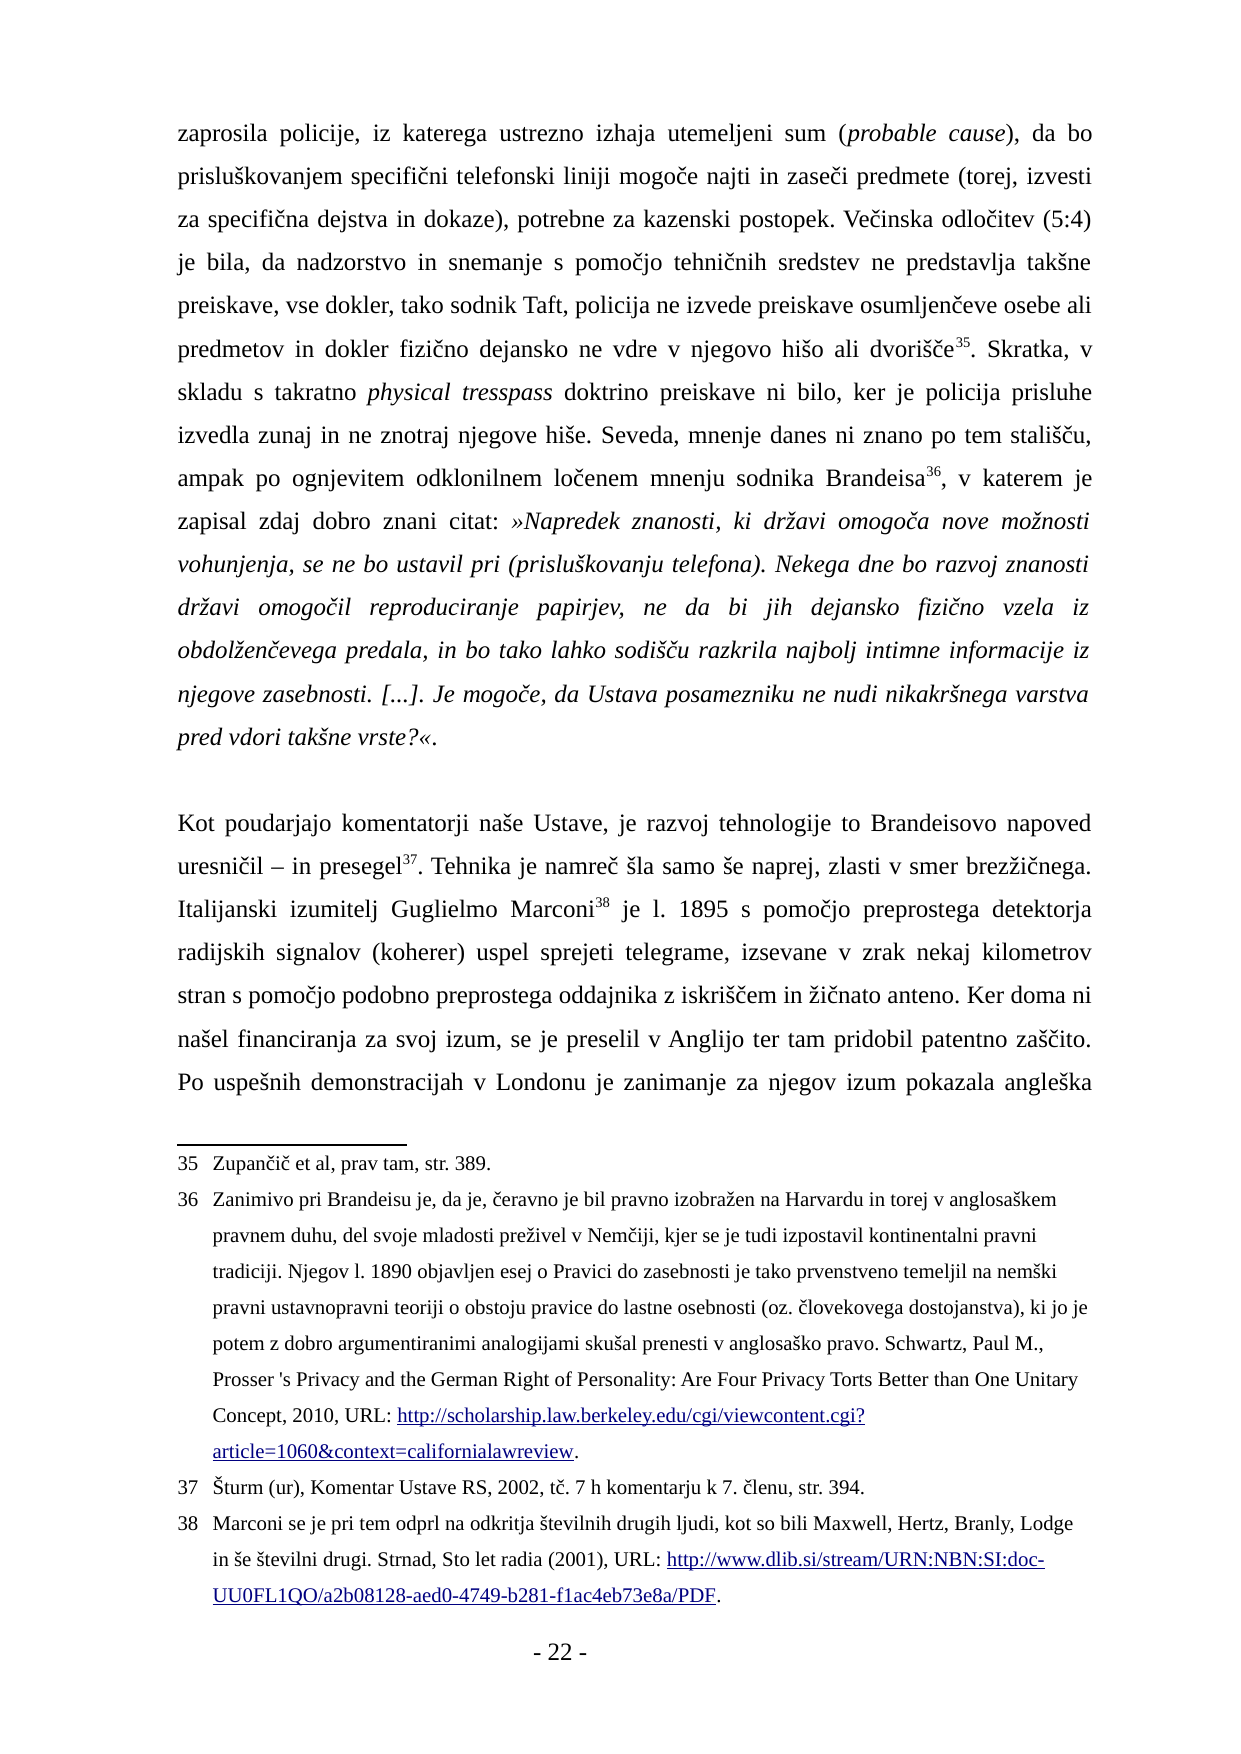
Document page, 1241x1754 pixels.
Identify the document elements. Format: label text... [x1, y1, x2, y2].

text Zupančič et al, prav tam, str. 389. [177, 1151, 1093, 1175]
text Zanimivo pri Brandeisu je, da je, čeravno je bil pravno izobražen na Harvardu in torej v anglosaškem pravnem duhu, del svoje mladosti preživel v Nemčiji, kjer se je tudi izpostavil kontinentalni pravni tradiciji. Njegov l. 1890 objavljen esej o Pravici do zasebnosti je tako prvenstveno temeljil na nemški pravni ustavnopravni teoriji o obstoju pravice do lastne osebnosti (oz. človekovega dostojanstva), ki jo je potem z dobro argumentiranimi analogijami skušal prenesti v anglosaško pravo. Schwartz, Paul M., Prosser 's Privacy and the German Right of Personality: Are Four Privacy Torts Better than One Unitary Concept, 2010, URL: http://scholarship.law.berkeley.edu/cgi/viewcontent.cgi?article=1060&context=californialawreview. [177, 1187, 1093, 1463]
text Šturm (ur), Komentar Ustave RS, 2002, tč. 7 h komentarju k 7. členu, str. 394. [177, 1475, 1093, 1499]
text Marconi se je pri tem odprl na odkritja številnih drugih ljudi, kot so bili Maxwell, Hertz, Branly, Lodge in še številni drugi. Strnad, Sto let radia (2001), URL: http://www.dlib.si/stream/URN:NBN:SI:doc-UU0FL1QO/a2b08128-aed0-4749-b281-f1ac4eb73e8a/PDF. [177, 1511, 1093, 1607]
text Kot poudarjajo komentatorji naše Ustave, je razvoj tehnologije to Brandeisovo napoved uresničil – in presegel. Tehnika je namreč šla samo še naprej, zlasti v smer brezžičnega. Italijanski izumitelj Guglielmo Marconi je l. 1895 s pomočjo preprostega detektorja radijskih signalov (koherer) uspel sprejeti telegrame, izsevane v zrak nekaj kilometrov stran s pomočjo podobno preprostega oddajnika z iskriščem in žičnato anteno. Ker doma ni našel financiranja za svoj izum, se je preselil v Anglijo ter tam pridobil patentno zaščito. Po uspešnih demonstracijah v Londonu je zanimanje za njegov izum pokazala angleška [177, 808, 1093, 1096]
text zaprosila policije, iz katerega ustrezno izhaja utemeljeni sum (probable cause), da bo prisluškovanjem specifični telefonski liniji mogoče najti in zaseči predmete (torej, izvesti za specifična dejstva in dokaze), potrebne za kazenski postopek. Večinska odločitev (5:4) je bila, da nadzorstvo in snemanje s pomočjo tehničnih sredstev ne predstavlja takšne preiskave, vse dokler, tako sodnik Taft, policija ne izvede preiskave osumljenčeve osebe ali predmetov in dokler fizično dejansko ne vdre v njegovo hišo ali dvorišče. Skratka, v skladu s takratno physical tresspass doktrino preiskave ni bilo, ker je policija prisluhe izvedla zunaj in ne znotraj njegove hiše. Seveda, mnenje danes ni znano po tem stališču, ampak po ognjevitem odklonilnem ločenem mnenju sodnika Brandeisa, v katerem je zapisal zdaj dobro znani citat: »Napredek znanosti, ki državi omogoča nove možnosti vohunjenja, se ne bo ustavil pri (prisluškovanju telefona). Nekega dne bo razvoj znanosti državi omogočil reproduciranje papirjev, ne da bi jih dejansko fizično vzela iz obdolženčevega predala, in bo tako lahko sodišču razkrila najbolj intimne informacije iz njegove zasebnosti. [...]. Je mogoče, da Ustava posamezniku ne nudi nikakršnega varstva pred vdori takšne vrste?«. [177, 118, 1093, 751]
